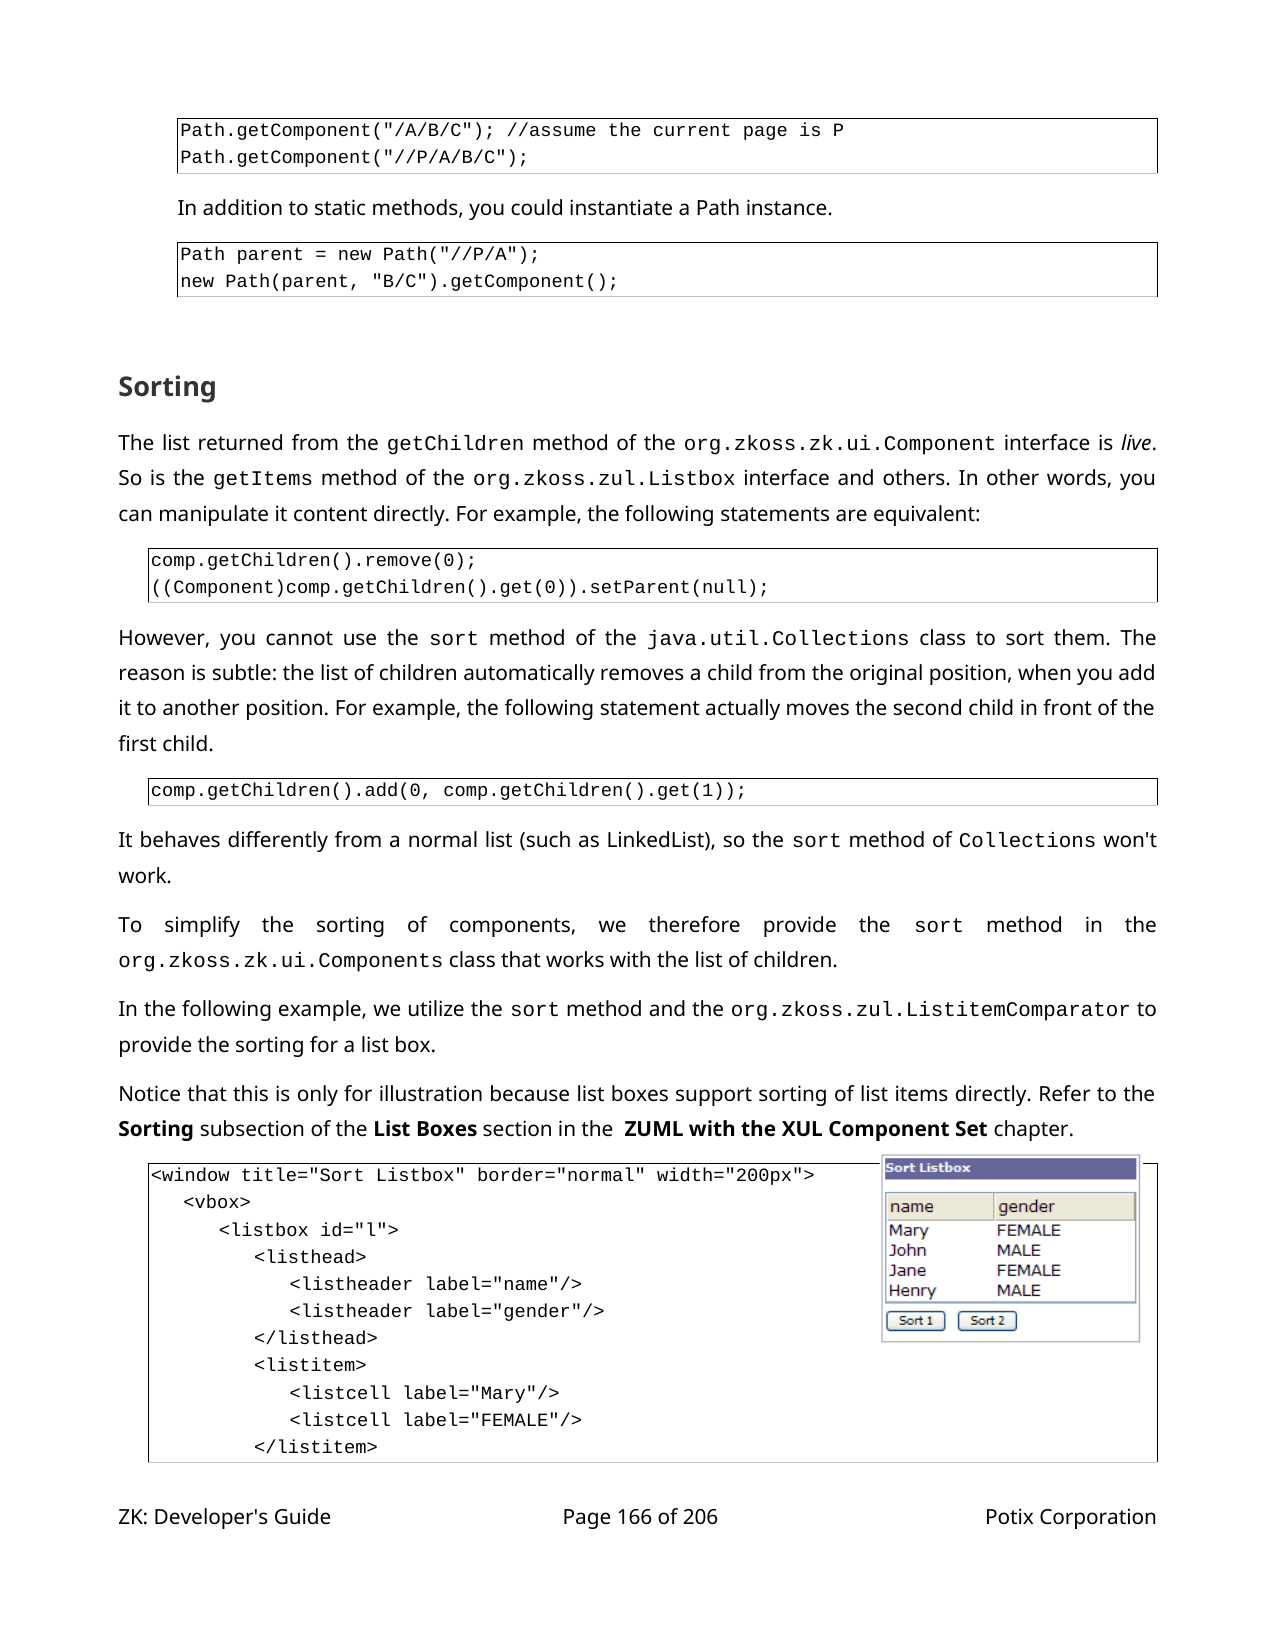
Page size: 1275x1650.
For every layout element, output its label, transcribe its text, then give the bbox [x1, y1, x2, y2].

text <listheader label="name"/> [149, 1272, 879, 1296]
picture [879, 1152, 1144, 1345]
text In addition to static methods, you could instantiate a Path instance. [177, 193, 1157, 221]
text <listcell label="Mary"/> [149, 1381, 1157, 1405]
text </listitem> [149, 1435, 1157, 1462]
text Notice that this is only for illustration because list boxes support sorting of list items directly. Refer to the Sorting subsection of the List Boxes section in the ZUML with the XUL Component Set chapter. [118, 1079, 1157, 1142]
text ((Component)comp.getChildren().get(0)).setParent(null); [149, 575, 1157, 602]
text <window title="Sort Listbox" border="normal" width="200px"> [149, 1164, 879, 1187]
text However, you cannot use the sort method of the java.util.Collections class to sort them. The reason is subtle: the list of children automatically removes a child from the original position, when you add it to another position. For example, the following statement actually moves the second child in front of the first child. [118, 623, 1157, 757]
text Path parent = new Path("//P/A"); [178, 243, 1157, 266]
text <listitem> [149, 1353, 1157, 1378]
text Path.getComponent("//P/A/B/C"); [178, 145, 1157, 173]
text comp.getChildren().add(0, comp.getChildren().get(1)); [149, 779, 1157, 805]
text <listheader label="gender"/> [149, 1299, 879, 1323]
text In the following example, we utilize the sort method and the org.zkoss.zul.ListitemComparator to provide the sorting for a list box. [118, 994, 1157, 1058]
text [1144, 1190, 1157, 1214]
text comp.getChildren().remove(0); [149, 549, 1157, 572]
text Path.getComponent("/A/B/C"); //assume the current page is P [178, 119, 1157, 142]
text <vbox> [149, 1190, 879, 1214]
text </listhead> [149, 1326, 1157, 1350]
text <listhead> [149, 1244, 879, 1269]
subtitle Sorting [118, 367, 1157, 404]
text <listcell label="FEMALE"/> [149, 1408, 1157, 1432]
text To simplify the sorting of components, we therefore provide the sort method in the org.zkoss.zk.ui.Components class that works with the list of children. [118, 910, 1157, 974]
text It behaves differently from a normal list (such as LinkedList), so the sort method of Collections won't work. [118, 826, 1157, 889]
text new Path(parent, "B/C").getComponent(); [178, 269, 1157, 296]
text [1144, 1217, 1157, 1242]
text <listbox id="l"> [149, 1217, 879, 1242]
text [1144, 1244, 1157, 1269]
text The list returned from the getChildren method of the org.zkoss.zk.ui.Component interface is live. So is the getItems method of the org.zkoss.zul.Listbox interface and others. In other words, you can manipulate it content directly. For example, the following statements are equivalent: [118, 428, 1157, 527]
